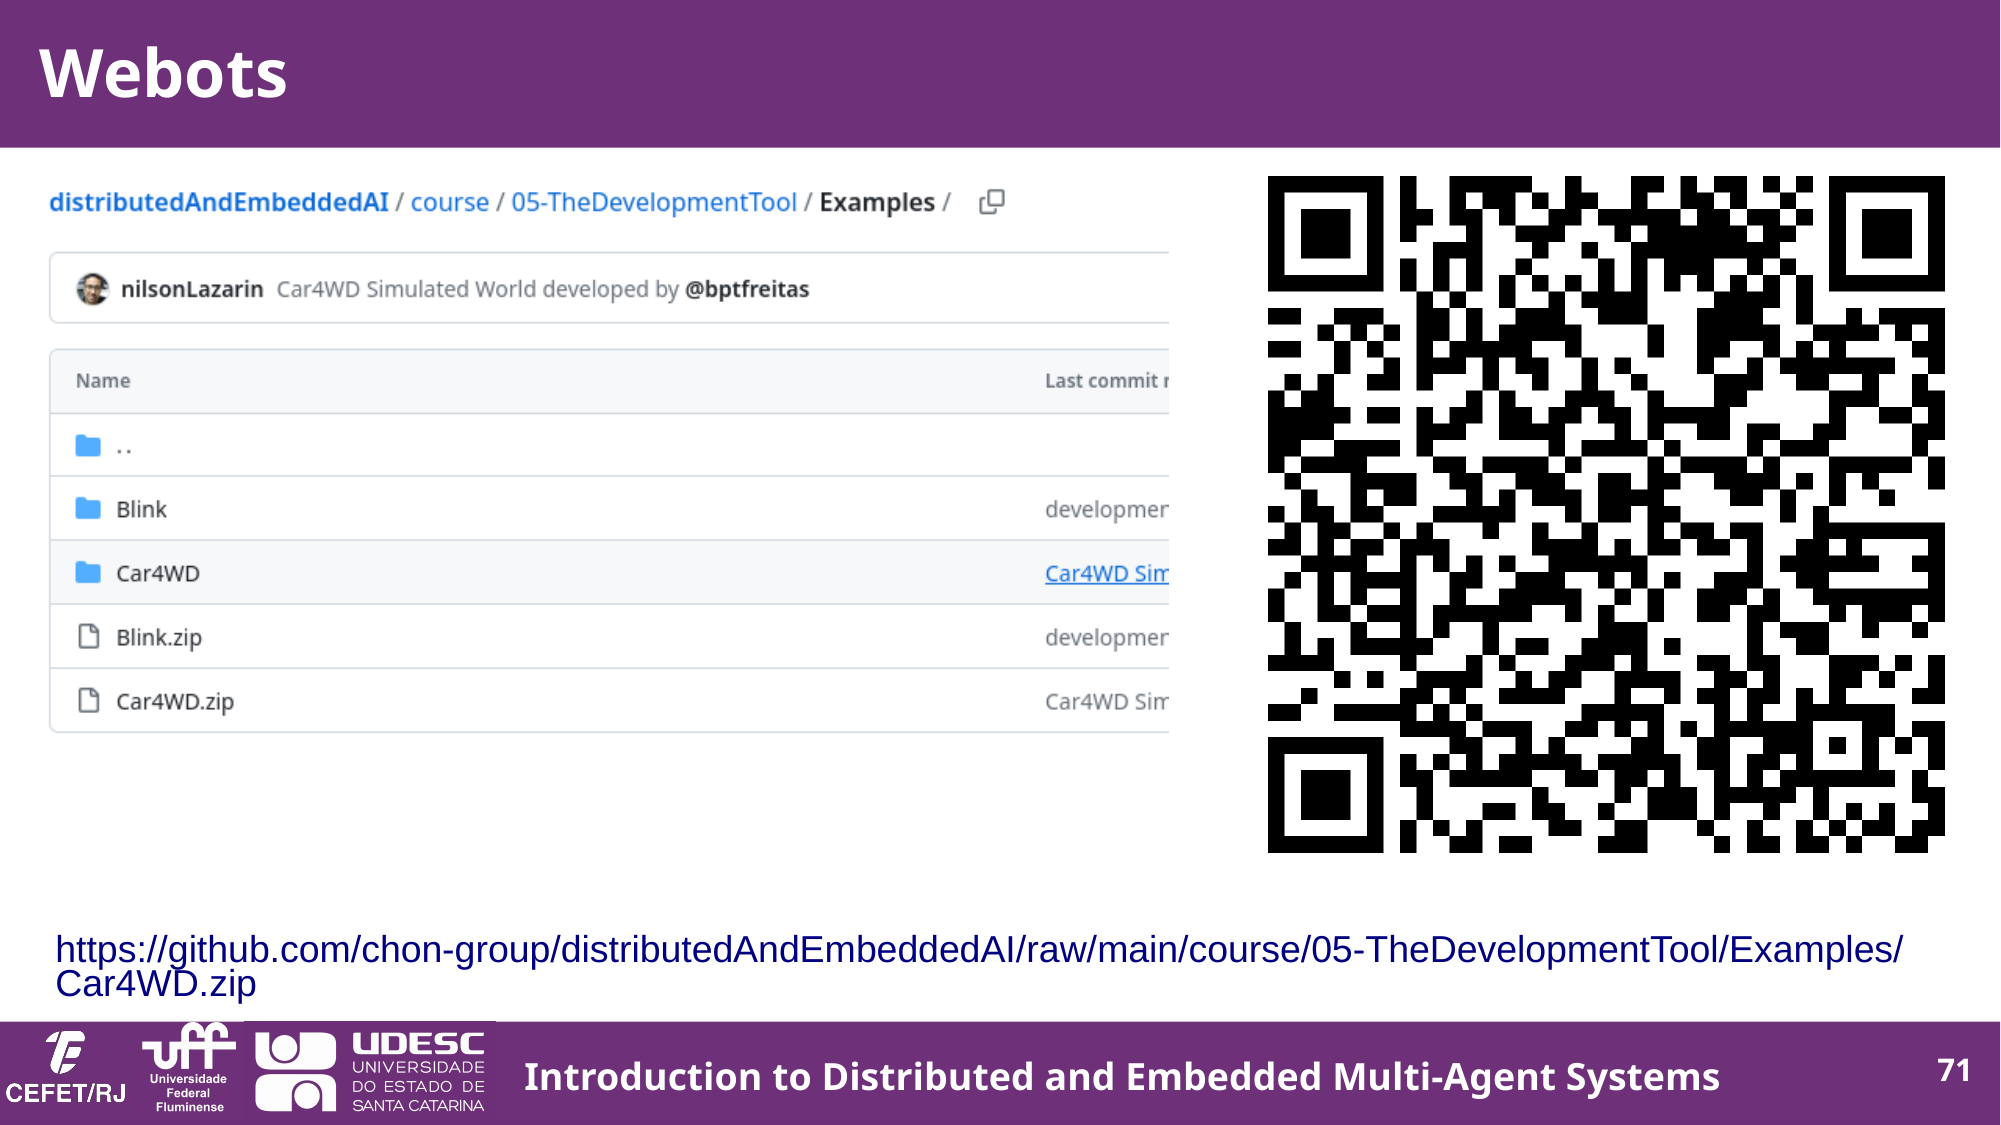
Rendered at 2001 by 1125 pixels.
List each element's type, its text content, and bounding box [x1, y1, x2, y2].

picture [6, 1009, 125, 1125]
text_box Webots [25, 23, 1998, 116]
picture [141, 1021, 237, 1117]
picture [29, 177, 1169, 777]
text_box https://github.com/chon-group/distributedAndEmbeddedAI/raw/main/course/05-TheDevelopmentTool/Examples/Car4WD.zip [40, 921, 1920, 1021]
picture [244, 1021, 496, 1123]
picture [1251, 159, 1961, 869]
